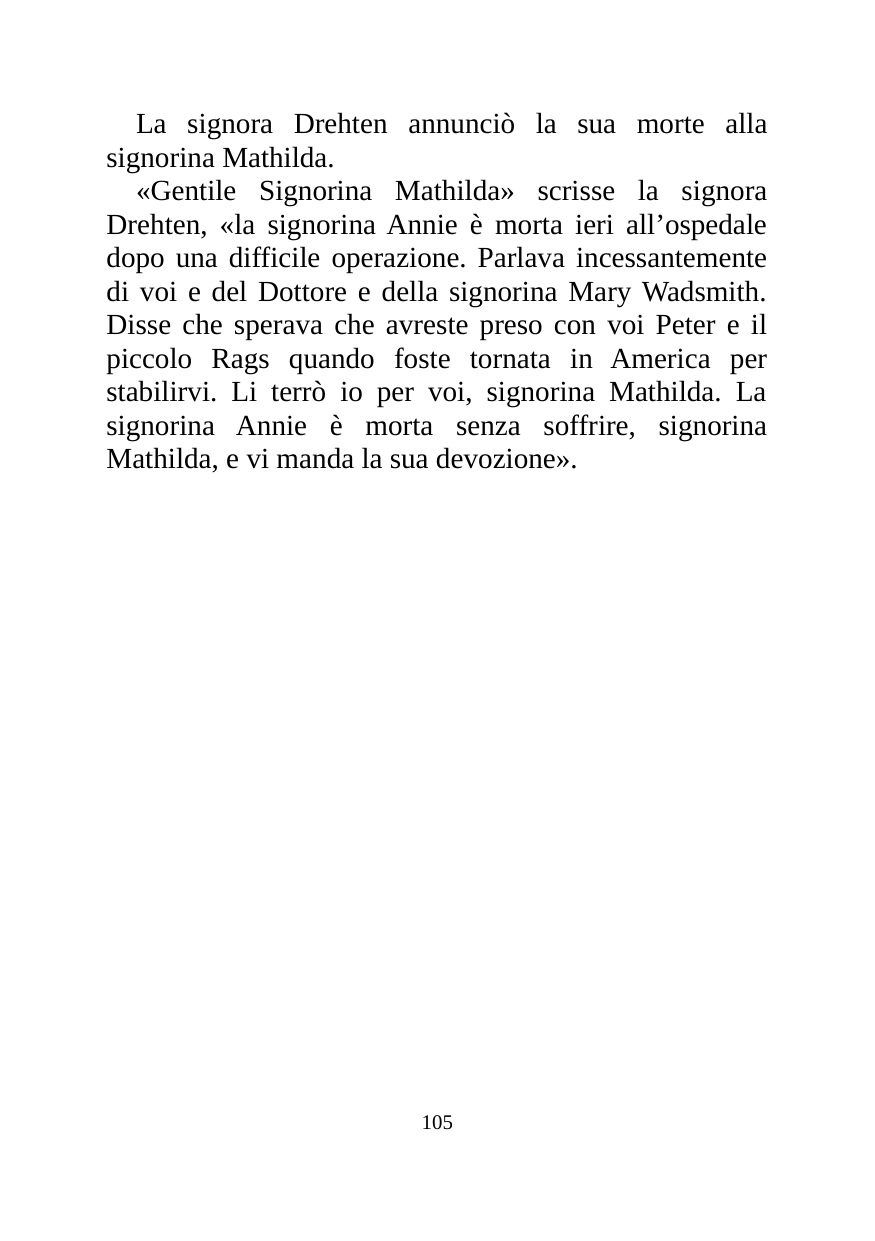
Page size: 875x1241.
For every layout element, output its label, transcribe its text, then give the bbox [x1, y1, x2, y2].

text «Gentile Signorina Mathilda» scrisse la signora Drehten, «la signorina Annie è morta ieri all’ospedale dopo una difficile operazione. Parlava incessantemente di voi e del Dottore e della signorina Mary Wadsmith. Disse che sperava che avreste preso con voi Peter e il piccolo Rags quando foste tornata in America per stabilirvi. Li terrò io per voi, signorina Mathilda. La signorina Annie è morta senza soffrire, signorina Mathilda, e vi manda la sua devozione». [106, 173, 768, 475]
text La signora Drehten annunciò la sua morte alla signorina Mathilda. [106, 106, 768, 173]
